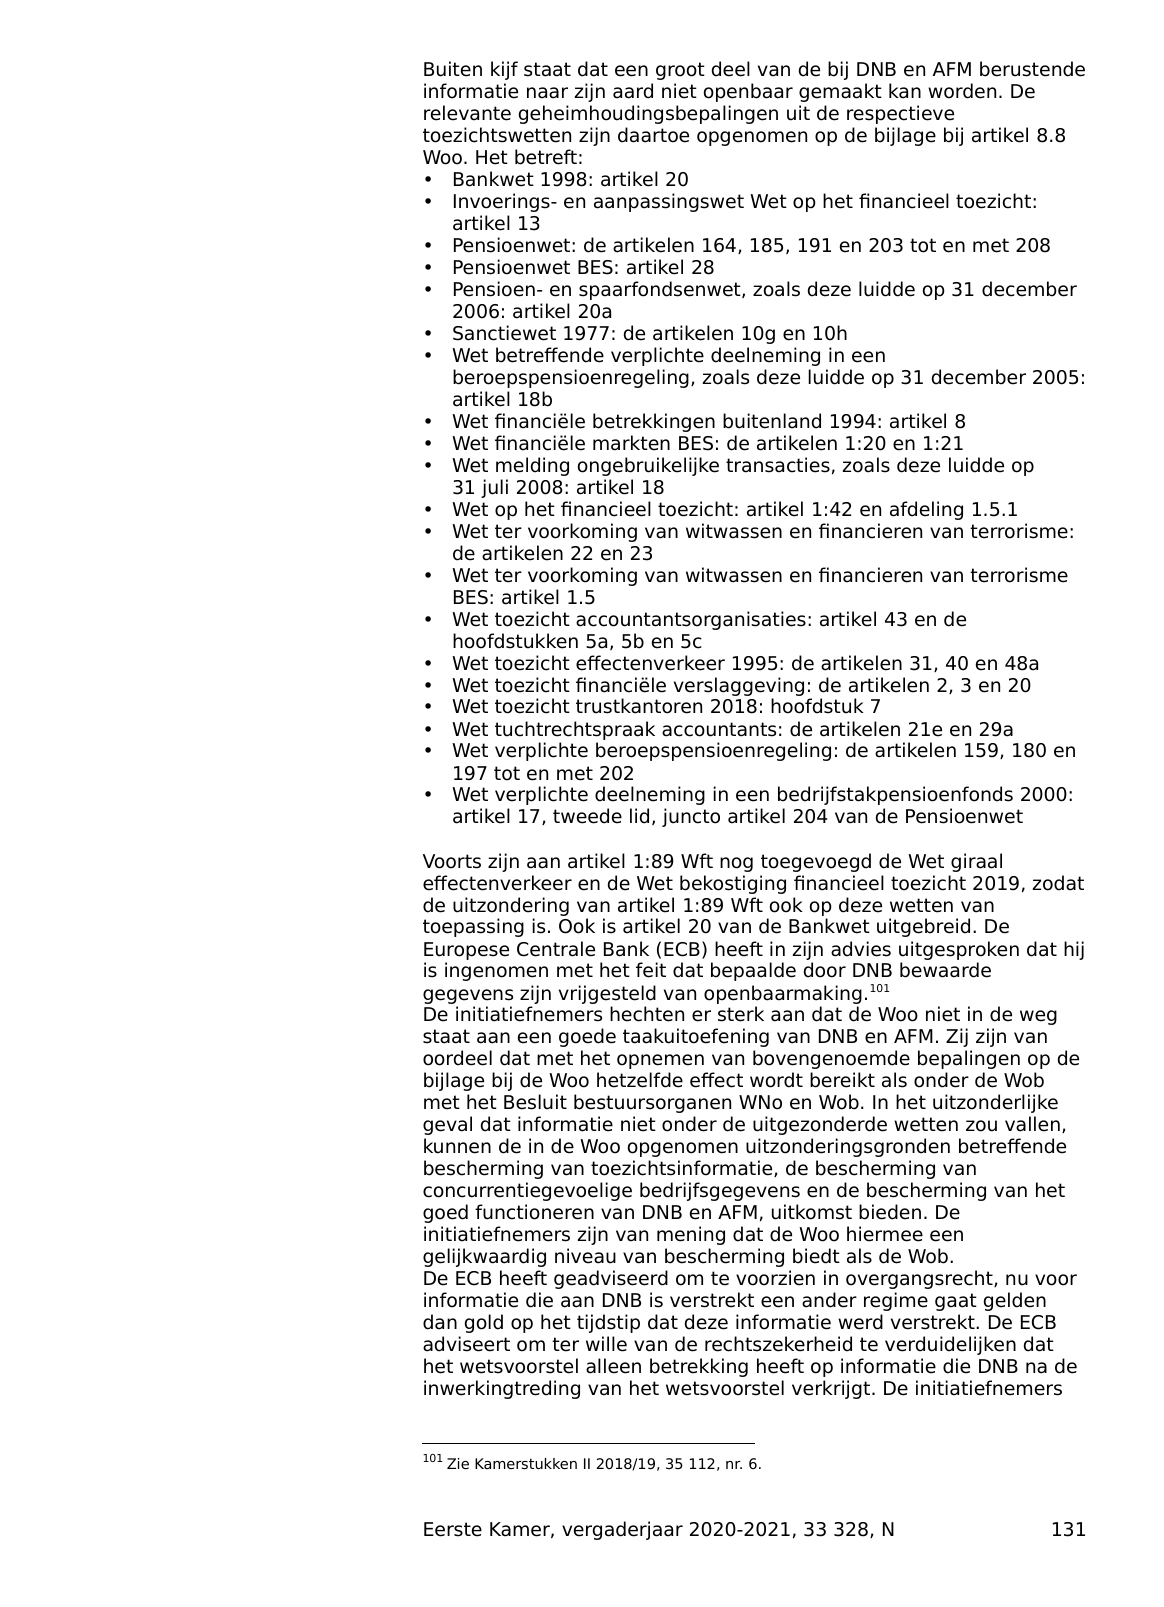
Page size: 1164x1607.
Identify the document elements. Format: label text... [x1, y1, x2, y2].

text • Wet toezicht trustkantoren 2018: hoofdstuk 7 [422, 696, 1087, 718]
text • Wet betreffende verplichte deelneming in een beroepspensioenregeling, zoals deze luidde op 31 december 2005: artikel 18b [422, 345, 1087, 411]
text • Pensioenwet: de artikelen 164, 185, 191 en 203 tot en met 208 [422, 235, 1087, 257]
text • Wet financiële betrekkingen buitenland 1994: artikel 8 [422, 411, 1087, 433]
text • Pensioenwet BES: artikel 28 [422, 257, 1087, 279]
text • Bankwet 1998: artikel 20 [422, 169, 1087, 191]
text De ECB heeft geadviseerd om te voorzien in overgangsrecht, nu voor informatie die aan DNB is verstrekt een ander regime gaat gelden dan gold op het tijdstip dat deze informatie werd verstrekt. De ECB adviseert om ter wille van de rechtszekerheid te verduidelijken dat het wetsvoorstel alleen betrekking heeft op informatie die DNB na de inwerkingtreding van het wetsvoorstel verkrijgt. De initiatiefnemers [422, 1268, 1087, 1400]
text • Wet tuchtrechtspraak accountants: de artikelen 21e en 29a [422, 718, 1087, 740]
text • Sanctiewet 1977: de artikelen 10g en 10h [422, 323, 1087, 345]
text • Wet verplichte beroepspensioenregeling: de artikelen 159, 180 en 197 tot en met 202 [422, 740, 1087, 784]
text • Wet ter voorkoming van witwassen en financieren van terrorisme BES: artikel 1.5 [422, 564, 1087, 608]
text • Wet financiële markten BES: de artikelen 1:20 en 1:21 [422, 433, 1087, 455]
text • Wet op het financieel toezicht: artikel 1:42 en afdeling 1.5.1 [422, 499, 1087, 521]
text • Wet toezicht financiële verslaggeving: de artikelen 2, 3 en 20 [422, 674, 1087, 696]
text • Invoerings- en aanpassingswet Wet op het financieel toezicht: artikel 13 [422, 191, 1087, 235]
text De initiatiefnemers hechten er sterk aan dat de Woo niet in de weg staat aan een goede taakuitoefening van DNB en AFM. Zij zijn van oordeel dat met het opnemen van bovengenoemde bepalingen op de bijlage bij de Woo hetzelfde effect wordt bereikt als onder de Wob met het Besluit bestuursorganen WNo en Wob. In het uitzonderlijke geval dat informatie niet onder de uitgezonderde wetten zou vallen, kunnen de in de Woo opgenomen uitzonderingsgronden betreffende bescherming van toezichtsinformatie, de bescherming van concurrentiegevoelige bedrijfsgegevens en de bescherming van het goed functioneren van DNB en AFM, uitkomst bieden. De initiatiefnemers zijn van mening dat de Woo hiermee een gelijkwaardig niveau van bescherming biedt als de Wob. [422, 1004, 1087, 1268]
text • Wet verplichte deelneming in een bedrijfstakpensioenfonds 2000: artikel 17, tweede lid, juncto artikel 204 van de Pensioenwet [422, 784, 1087, 828]
text • Pensioen- en spaarfondsenwet, zoals deze luidde op 31 december 2006: artikel 20a [422, 279, 1087, 323]
text • Wet ter voorkoming van witwassen en financieren van terrorisme: de artikelen 22 en 23 [422, 521, 1087, 564]
text • Wet toezicht effectenverkeer 1995: de artikelen 31, 40 en 48a [422, 652, 1087, 674]
text Zie Kamerstukken II 2018/19, 35 112, nr. 6. [422, 1452, 1087, 1474]
text • Wet melding ongebruikelijke transacties, zoals deze luidde op 31 juli 2008: artikel 18 [422, 455, 1087, 499]
text Buiten kijf staat dat een groot deel van de bij DNB en AFM berustende informatie naar zijn aard niet openbaar gemaakt kan worden. De relevante geheimhoudingsbepalingen uit de respectieve toezichtswetten zijn daartoe opgenomen op de bijlage bij artikel 8.8 Woo. Het betreft: [422, 59, 1087, 169]
text Voorts zijn aan artikel 1:89 Wft nog toegevoegd de Wet giraal effectenverkeer en de Wet bekostiging financieel toezicht 2019, zodat de uitzondering van artikel 1:89 Wft ook op deze wetten van toepassing is. Ook is artikel 20 van de Bankwet uitgebreid. De Europese Centrale Bank (ECB) heeft in zijn advies uitgesproken dat hij is ingenomen met het feit dat bepaalde door DNB bewaarde gegevens zijn vrijgesteld van openbaarmaking. [422, 851, 1087, 1004]
text • Wet toezicht accountantsorganisaties: artikel 43 en de hoofdstukken 5a, 5b en 5c [422, 608, 1087, 652]
